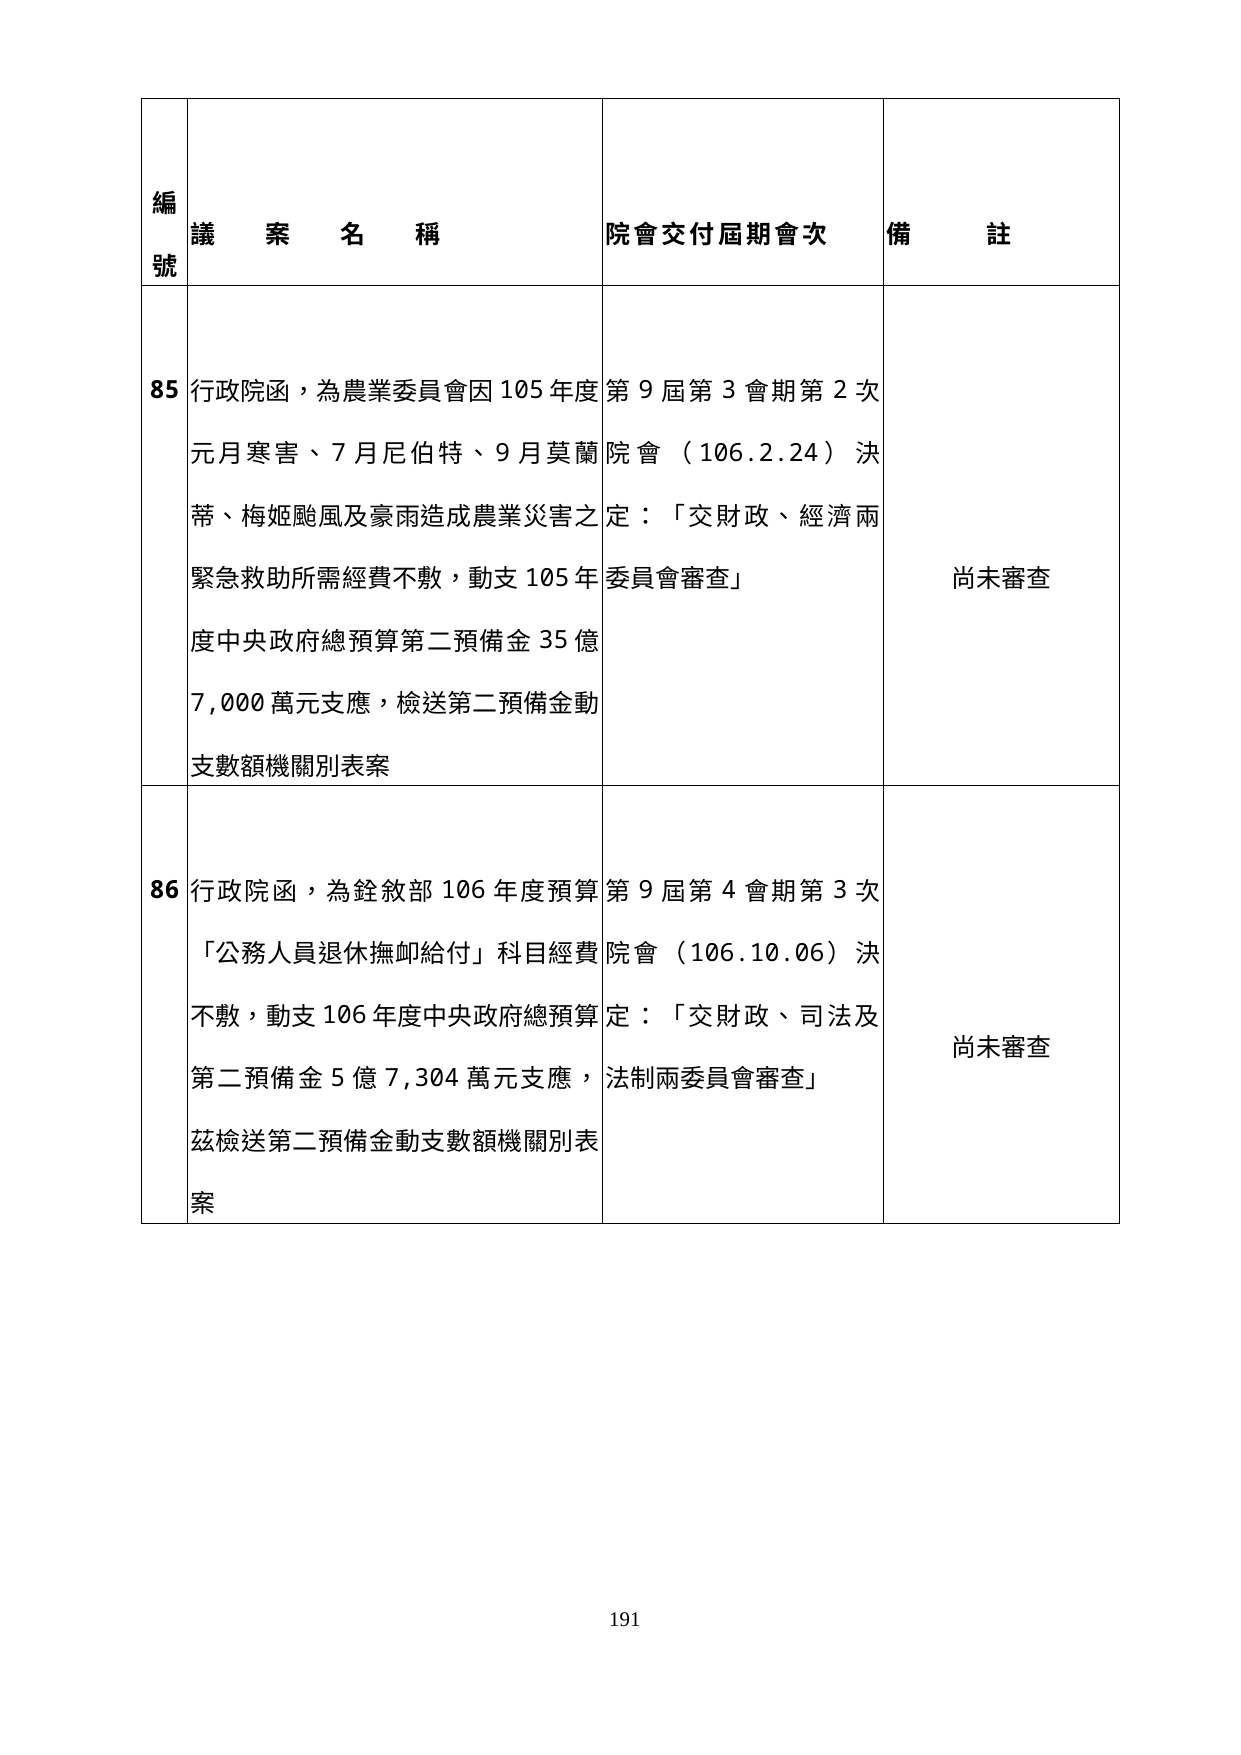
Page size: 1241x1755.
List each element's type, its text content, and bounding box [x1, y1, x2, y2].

table_cell 第9屆第4會期第3次院會（106.10.06）決定：「交財政、司法及法制兩委員會審查」 [603, 786, 883, 1222]
table_cell 尚未審查 [884, 286, 1119, 785]
table_cell [142, 786, 187, 1222]
table_cell 行政院函，為銓敘部106年度預算「公務人員退休撫卹給付」科目經費不敷，動支106年度中央政府總預算第二預備金5億7,304萬元支應，茲檢送第二預備金動支數額機關別表案 [188, 786, 602, 1222]
table_cell 第9屆第3會期第2次院會（106.2.24）決定：「交財政、經濟兩委員會審查」 [603, 286, 883, 785]
table_header 議 案 名 稱 [188, 99, 602, 285]
table_header 院會交付屆期會次 [603, 99, 883, 285]
table_cell 尚未審查 [884, 786, 1119, 1222]
table_header 備 註 [884, 99, 1119, 285]
table_header 編號 [142, 99, 187, 285]
table_cell [142, 286, 187, 785]
table_cell 行政院函，為農業委員會因105年度元月寒害、7月尼伯特、9月莫蘭蒂、梅姬颱風及豪雨造成農業災害之緊急救助所需經費不敷，動支105年度中央政府總預算第二預備金35億7,000萬元支應，檢送第二預備金動支數額機關別表案 [188, 286, 602, 785]
